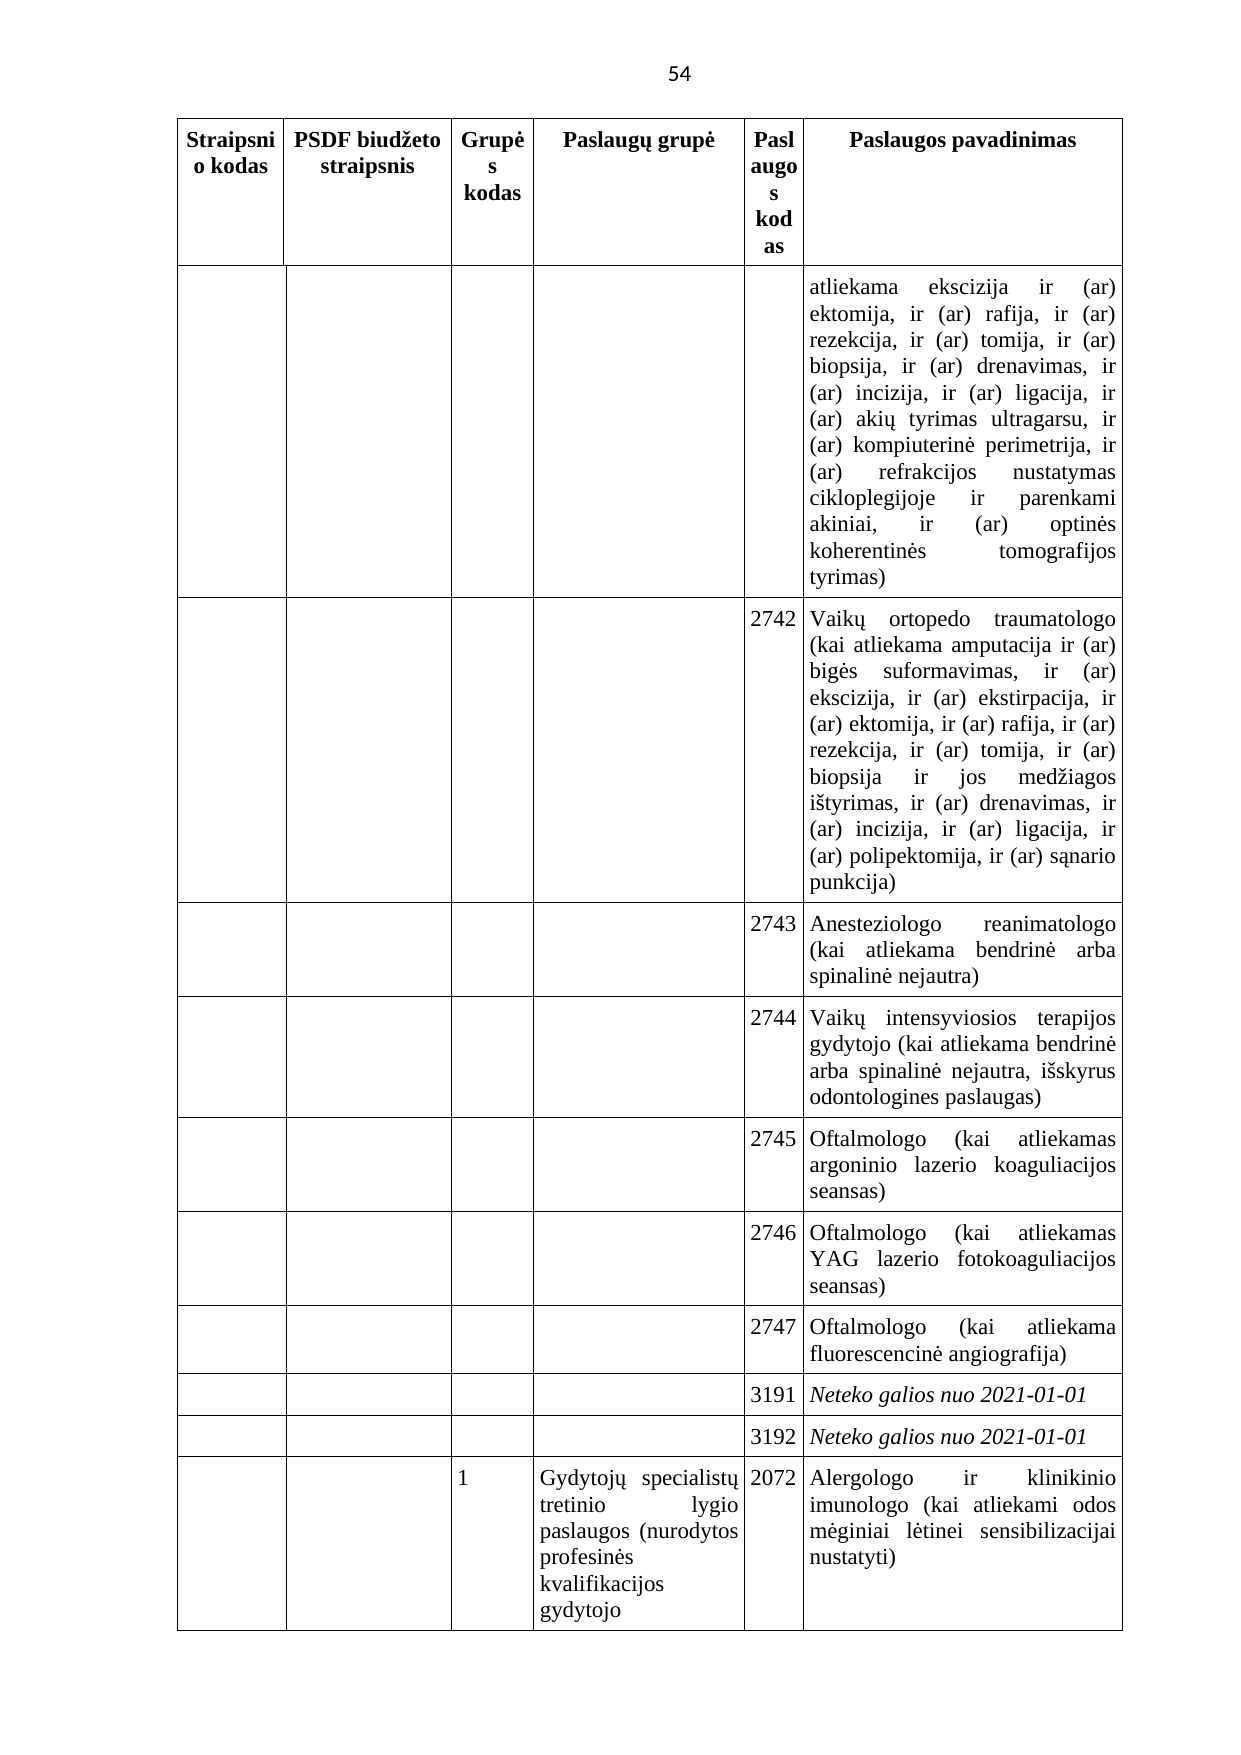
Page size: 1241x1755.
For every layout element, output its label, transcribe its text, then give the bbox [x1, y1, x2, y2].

table_cell [178, 266, 286, 597]
table_cell Neteko galios nuo 2021-01-01 [804, 1374, 1122, 1414]
table_cell 2745 [745, 1118, 803, 1211]
table_cell [287, 903, 451, 996]
table_cell Vaikų intensyviosios terapijos gydytojo (kai atliekama bendrinė arba spinalinė nejautra, išskyrus odontologines paslaugas) [804, 997, 1122, 1117]
table_cell [452, 997, 533, 1117]
table_cell 1 [452, 1457, 533, 1629]
table_cell [178, 1306, 286, 1373]
table_cell [534, 1416, 744, 1456]
table_cell [287, 1457, 451, 1629]
table_cell [534, 903, 744, 996]
table_cell 2746 [745, 1212, 803, 1305]
table_cell [287, 1118, 451, 1211]
table_cell 2743 [745, 903, 803, 996]
table_cell [452, 1416, 533, 1456]
table_cell [178, 1212, 286, 1305]
table_cell [178, 1457, 286, 1629]
table_cell [452, 1374, 533, 1414]
table_cell Oftalmologo (kai atliekama fluorescencinė angiografija) [804, 1306, 1122, 1373]
table_cell [452, 266, 533, 597]
table_cell [287, 1374, 451, 1414]
table_header Paslaugos kodas [745, 119, 803, 265]
table_cell Alergologo ir klinikinio imunologo (kai atliekami odos mėginiai lėtinei sensibilizacijai nustatyti) [804, 1457, 1122, 1629]
table_cell Vaikų ortopedo traumatologo (kai atliekama amputacija ir (ar) bigės suformavimas, ir (ar) ekscizija, ir (ar) ekstirpacija, ir (ar) ektomija, ir (ar) rafija, ir (ar) rezekcija, ir (ar) tomija, ir (ar) biopsija ir jos medžiagos ištyrimas, ir (ar) drenavimas, ir (ar) incizija, ir (ar) ligacija, ir (ar) polipektomija, ir (ar) sąnario punkcija) [804, 598, 1122, 902]
table_cell [534, 1374, 744, 1414]
table_cell [178, 1374, 286, 1414]
table_cell [534, 598, 744, 902]
table_cell [287, 997, 451, 1117]
table_cell [745, 266, 803, 597]
table_cell 2744 [745, 997, 803, 1117]
table_header Paslaugos pavadinimas [804, 119, 1122, 265]
table_cell [178, 903, 286, 996]
table_cell [287, 598, 451, 902]
table_cell [178, 1118, 286, 1211]
table_cell [287, 1306, 451, 1373]
table_cell [452, 903, 533, 996]
table_cell [287, 1212, 451, 1305]
table_header Grupės kodas [452, 119, 533, 265]
table_cell 2072 [745, 1457, 803, 1629]
table_cell Anesteziologo reanimatologo (kai atliekama bendrinė arba spinalinė nejautra) [804, 903, 1122, 996]
table_cell Neteko galios nuo 2021-01-01 [804, 1416, 1122, 1456]
table_cell [178, 1416, 286, 1456]
table_cell 2742 [745, 598, 803, 902]
table_cell [452, 1212, 533, 1305]
table_cell [534, 1212, 744, 1305]
table_cell 3191 [745, 1374, 803, 1414]
table_header Straipsnio kodas [178, 119, 283, 265]
table_cell Gydytojų specialistų tretinio lygio paslaugos (nurodytos profesinės kvalifikacijos gydytojo [534, 1457, 744, 1629]
table_cell [287, 1416, 451, 1456]
table_cell Oftalmologo (kai atliekamas argoninio lazerio koaguliacijos seansas) [804, 1118, 1122, 1211]
table_cell [452, 1306, 533, 1373]
table_cell [534, 997, 744, 1117]
table_cell [534, 1118, 744, 1211]
table_cell 2747 [745, 1306, 803, 1373]
table_cell [178, 997, 286, 1117]
table_cell Oftalmologo (kai atliekamas YAG lazerio fotokoaguliacijos seansas) [804, 1212, 1122, 1305]
table_cell [534, 266, 744, 597]
table_cell [287, 266, 451, 597]
table_cell atliekama ekscizija ir (ar) ektomija, ir (ar) rafija, ir (ar) rezekcija, ir (ar) tomija, ir (ar) biopsija, ir (ar) drenavimas, ir (ar) incizija, ir (ar) ligacija, ir (ar) akių tyrimas ultragarsu, ir (ar) kompiuterinė perimetrija, ir (ar) refrakcijos nustatymas cikloplegijoje ir parenkami akiniai, ir (ar) optinės koherentinės tomografijos tyrimas) [804, 266, 1122, 597]
table_cell [452, 1118, 533, 1211]
table_header Paslaugų grupė [534, 119, 744, 265]
table_cell [452, 598, 533, 902]
table_cell [534, 1306, 744, 1373]
table_header PSDF biudžeto straipsnis [284, 119, 451, 265]
table_cell 3192 [745, 1416, 803, 1456]
table_cell [178, 598, 286, 902]
